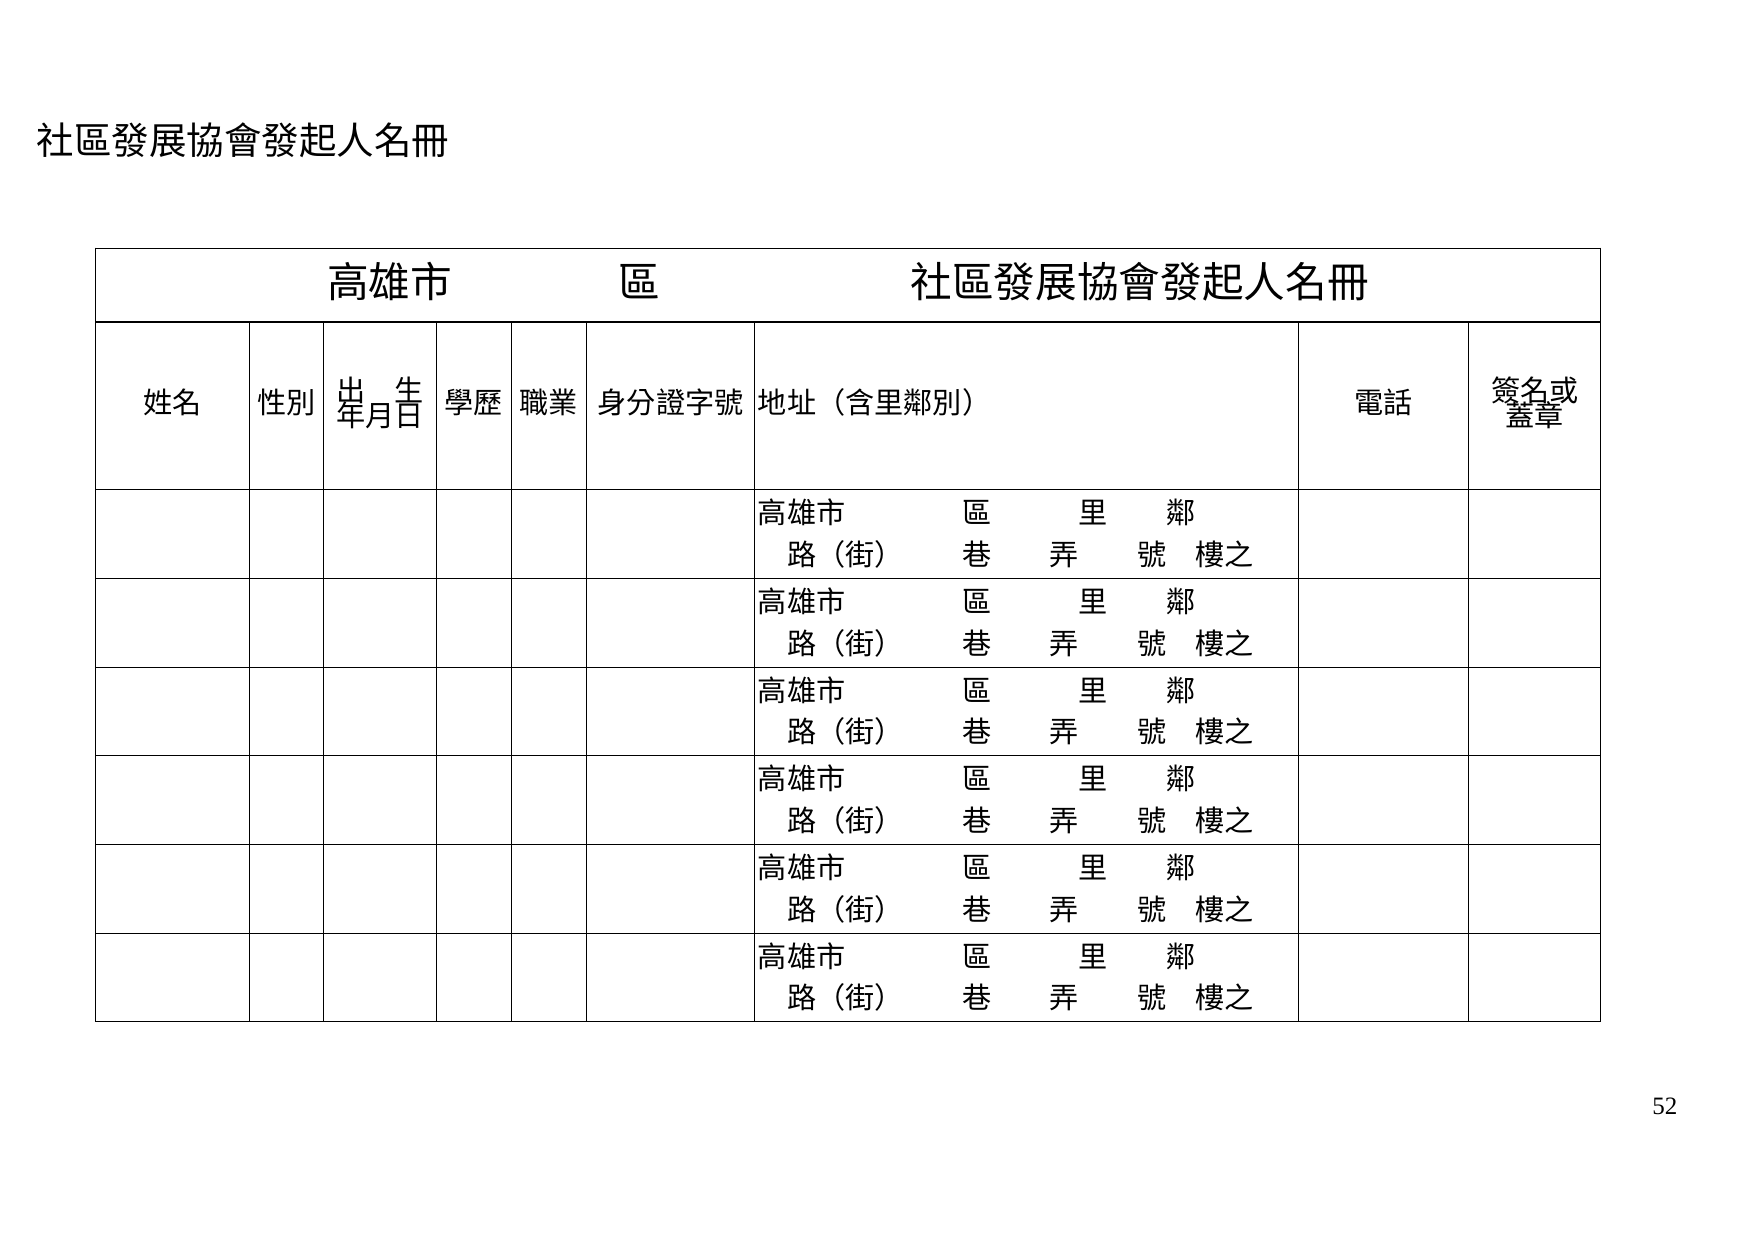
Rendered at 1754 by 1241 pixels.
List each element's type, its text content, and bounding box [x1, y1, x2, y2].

table_cell [250, 756, 323, 844]
table_cell [587, 934, 754, 1021]
table_cell [250, 579, 323, 667]
text 社區發展協會發起人名冊 [37, 123, 1703, 162]
table_cell [437, 579, 511, 667]
table_cell [250, 934, 323, 1021]
table_cell 簽名或 蓋章 [1469, 323, 1600, 489]
table_cell [324, 845, 436, 933]
table_cell [512, 668, 586, 755]
table_cell [1299, 845, 1468, 933]
table_cell 高雄市 區 里 鄰 路（街） 巷 弄 號 樓之 [755, 668, 1298, 755]
table_cell [324, 490, 436, 578]
table_cell [1299, 756, 1468, 844]
table_cell [1469, 579, 1600, 667]
table_cell [1299, 668, 1468, 755]
table_cell [512, 934, 586, 1021]
table_cell 職業 [512, 323, 586, 489]
table_cell [587, 756, 754, 844]
table_cell [1299, 579, 1468, 667]
table_cell [1469, 845, 1600, 933]
table_cell [512, 756, 586, 844]
table_cell [96, 668, 249, 755]
table_cell [250, 490, 323, 578]
table_cell [587, 579, 754, 667]
table_cell [587, 490, 754, 578]
table_cell [437, 668, 511, 755]
table_cell 電話 [1299, 323, 1468, 489]
table_cell 出 生 年月日 [324, 323, 436, 489]
table_cell 高雄市 區 里 鄰 路（街） 巷 弄 號 樓之 [755, 845, 1298, 933]
table_cell 身分證字號 [587, 323, 754, 489]
table_cell 高雄市 區 里 鄰 路（街） 巷 弄 號 樓之 [755, 490, 1298, 578]
table_cell [324, 579, 436, 667]
table_cell 高雄市 區 里 鄰 路（街） 巷 弄 號 樓之 [755, 756, 1298, 844]
table_cell [1469, 490, 1600, 578]
table_cell [96, 845, 249, 933]
table_cell 學歷 [437, 323, 511, 489]
table_cell [512, 490, 586, 578]
table_cell [96, 934, 249, 1021]
table_cell 姓名 [96, 323, 249, 489]
table_cell 地址（含里鄰別） [755, 323, 1298, 489]
table_cell [96, 756, 249, 844]
table_cell [437, 845, 511, 933]
table_cell [1469, 668, 1600, 755]
table_cell [437, 490, 511, 578]
table_cell 性別 [250, 323, 323, 489]
table_header 高雄市 區 社區發展協會發起人名冊 [96, 249, 1600, 321]
table_cell [324, 756, 436, 844]
table_cell [512, 845, 586, 933]
table_cell [437, 934, 511, 1021]
table_cell [512, 579, 586, 667]
table_cell 高雄市 區 里 鄰 路（街） 巷 弄 號 樓之 [755, 934, 1298, 1021]
table_cell [250, 845, 323, 933]
table_cell [587, 668, 754, 755]
table_cell [1469, 756, 1600, 844]
table_cell [250, 668, 323, 755]
table_cell [96, 579, 249, 667]
table_cell 高雄市 區 里 鄰 路（街） 巷 弄 號 樓之 [755, 579, 1298, 667]
table_cell [437, 756, 511, 844]
table_cell [96, 490, 249, 578]
table_cell [587, 845, 754, 933]
table_cell [1299, 490, 1468, 578]
table_cell [1299, 934, 1468, 1021]
table_cell [324, 668, 436, 755]
table_cell [1469, 934, 1600, 1021]
table_cell [324, 934, 436, 1021]
